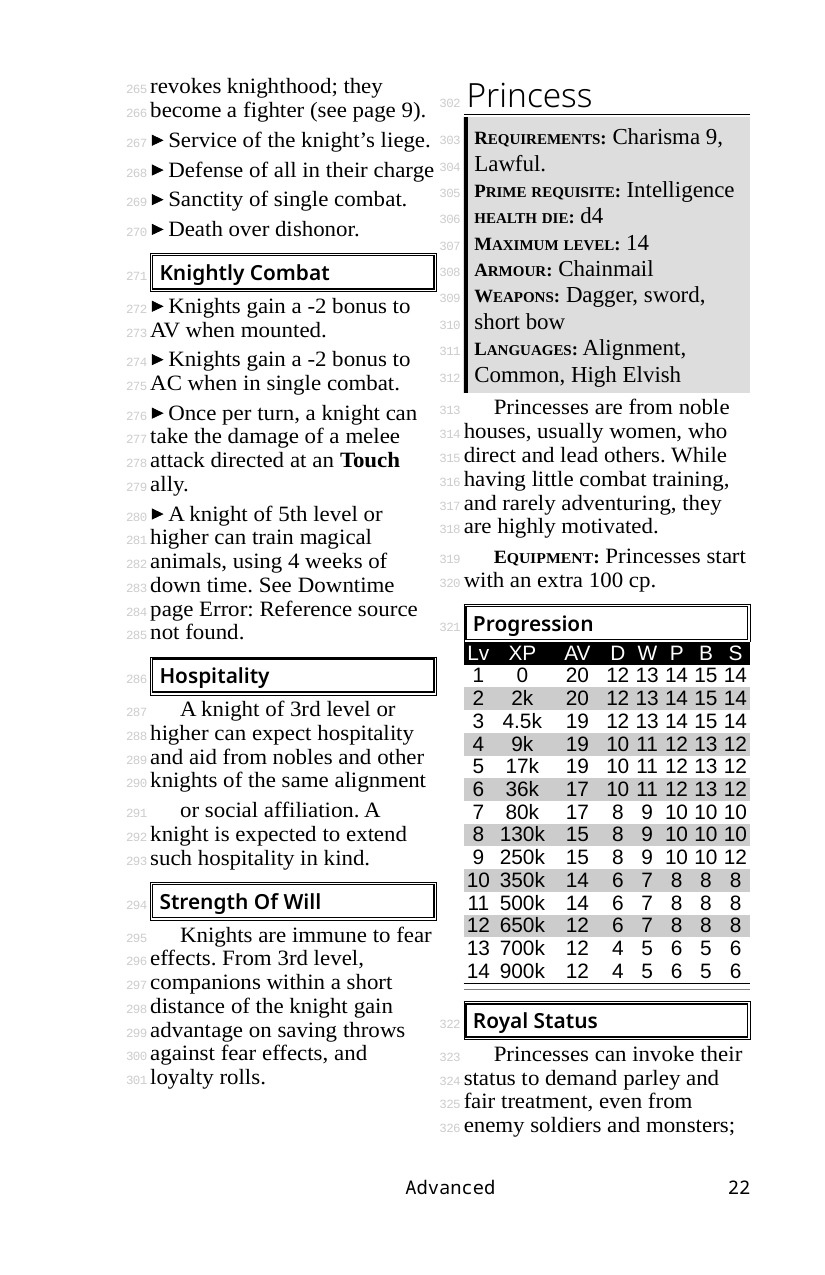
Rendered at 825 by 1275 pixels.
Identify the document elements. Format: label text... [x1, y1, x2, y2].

table_cell 130k [493, 824, 551, 846]
table_cell 8 [691, 892, 720, 914]
table_cell 12 [551, 915, 603, 937]
table_cell 11 [632, 733, 662, 756]
table_cell 2k [493, 687, 551, 710]
table_cell 80k [493, 801, 551, 824]
table_cell 9k [493, 733, 551, 756]
table_cell 4.5k [493, 710, 551, 733]
text Princesses can invoke their status to demand parley and fair treatment, even from enemy soldiers and monsters; [463, 1043, 750, 1137]
table_cell 14 [720, 710, 750, 733]
table_cell 5 [632, 960, 662, 983]
list Once per turn, a knight can take the damage of a melee attack directed at an touch ally. [150, 401, 437, 496]
text Weapons: Dagger, sword, short bow [468, 282, 750, 334]
table_cell 14 [662, 687, 691, 710]
text Requirements: Charisma 9, Lawful. [468, 117, 750, 176]
list Service of the knight’s liege. [150, 128, 437, 152]
list A knight of 5th level or higher can train magical animals, using 4 weeks of down time. See Downtime page Error: Reference source not found. [150, 502, 437, 644]
text Maximum level: 14 [468, 229, 750, 255]
table_cell 4 [603, 937, 632, 960]
table_cell 4 [603, 960, 632, 983]
table_cell 10 [691, 846, 720, 869]
table_cell 15 [691, 665, 720, 687]
table_header XP [493, 643, 551, 665]
table_cell 17k [493, 756, 551, 778]
table_cell 15 [691, 710, 720, 733]
table_cell 500k [493, 892, 551, 914]
table_cell 8 [603, 824, 632, 846]
table_cell 12 [720, 733, 750, 756]
table_cell 14 [662, 710, 691, 733]
table_cell 12 [662, 756, 691, 778]
table_cell 12 [603, 687, 632, 710]
table_cell 12 [603, 710, 632, 733]
table_cell 6 [720, 960, 750, 983]
table_cell 1 [464, 665, 493, 687]
text Equipment: Princesses start with an extra 100 cp. [463, 544, 750, 592]
table_cell 13 [691, 733, 720, 756]
table_cell 17 [551, 801, 603, 824]
table_cell 14 [720, 665, 750, 687]
table_cell 10 [662, 824, 691, 846]
table_cell 12 [720, 846, 750, 869]
table_cell 10 [691, 824, 720, 846]
text Languages: Alignment, Common, High Elvish [468, 334, 750, 393]
table_header P [662, 643, 691, 665]
table_cell 7 [464, 801, 493, 824]
table_cell 14 [551, 869, 603, 892]
table_cell 14 [720, 687, 750, 710]
table_cell 3 [464, 710, 493, 733]
text Knights are immune to fear effects. From 3rd level, companions within a short distance of the knight gain advantage on saving throws against fear effects, and loyalty rolls. [150, 923, 437, 1089]
text Princesses are from noble houses, usually women, who direct and lead others. While having little combat training, and rarely adventuring, they are highly motivated. [463, 396, 750, 538]
table_cell 10 [720, 824, 750, 846]
table_cell 10 [603, 756, 632, 778]
table_cell 6 [662, 960, 691, 983]
subtitle Royal Status [467, 1005, 747, 1036]
table_cell 9 [632, 824, 662, 846]
table_cell 8 [603, 801, 632, 824]
table_cell 9 [632, 801, 662, 824]
table_cell 15 [691, 687, 720, 710]
table_cell 350k [493, 869, 551, 892]
subtitle Progression [467, 607, 747, 639]
table_cell 12 [464, 915, 493, 937]
table_cell 5 [464, 756, 493, 778]
table_header S [720, 643, 750, 665]
table_cell 8 [662, 869, 691, 892]
table_cell 0 [493, 665, 551, 687]
list Death over dishonor. [150, 217, 437, 241]
table_cell 10 [464, 869, 493, 892]
text health die: d4 [468, 202, 750, 229]
table_cell 6 [464, 778, 493, 801]
text Prime requisite: Intelligence [468, 176, 750, 202]
list Knights gain a -2 bonus to AC when in single combat. [150, 348, 437, 395]
table_cell 11 [632, 756, 662, 778]
table_cell 12 [662, 733, 691, 756]
table_cell 10 [603, 778, 632, 801]
table_cell 8 [464, 824, 493, 846]
table_cell 8 [720, 915, 750, 937]
text A knight of 3rd level or higher can expect hospitality and aid from nobles and other knights of the same alignment [150, 698, 437, 793]
table_cell 7 [632, 915, 662, 937]
table_cell 5 [632, 937, 662, 960]
table_cell 650k [493, 915, 551, 937]
table_cell 13 [632, 687, 662, 710]
table_cell 11 [632, 778, 662, 801]
subtitle Hospitality [153, 660, 433, 691]
table_cell 9 [464, 846, 493, 869]
table_cell 36k [493, 778, 551, 801]
table_header AV [551, 643, 603, 665]
table_cell 8 [720, 892, 750, 914]
table_cell 8 [662, 915, 691, 937]
table_header D [603, 643, 632, 665]
table_cell 8 [691, 869, 720, 892]
table_cell 5 [691, 960, 720, 983]
table_cell 19 [551, 710, 603, 733]
table_header Lv [464, 643, 493, 665]
table_cell 14 [662, 665, 691, 687]
table_cell 13 [691, 778, 720, 801]
table_cell 13 [464, 937, 493, 960]
text Armour: Chainmail [468, 255, 750, 282]
table_cell 4 [464, 733, 493, 756]
table_cell 10 [720, 801, 750, 824]
table_cell 19 [551, 756, 603, 778]
table_cell 14 [551, 892, 603, 914]
table_cell 10 [662, 846, 691, 869]
table_cell 6 [603, 915, 632, 937]
text revokes knighthood; they become a fighter (see page 9). [150, 75, 437, 122]
table_cell 9 [632, 846, 662, 869]
table_cell 6 [603, 869, 632, 892]
table_header B [691, 643, 720, 665]
table_cell 10 [603, 733, 632, 756]
table_cell 13 [691, 756, 720, 778]
table_cell 10 [691, 801, 720, 824]
table_cell 900k [493, 960, 551, 983]
table_cell 6 [662, 937, 691, 960]
table_cell 7 [632, 869, 662, 892]
table_cell 11 [464, 892, 493, 914]
table_cell 20 [551, 665, 603, 687]
table_cell 250k [493, 846, 551, 869]
table_cell 14 [464, 960, 493, 983]
table_cell 7 [632, 892, 662, 914]
subtitle princess [463, 75, 750, 114]
table_cell 19 [551, 733, 603, 756]
table_cell 17 [551, 778, 603, 801]
table_cell 10 [662, 801, 691, 824]
table_cell 8 [662, 892, 691, 914]
table_cell 6 [603, 892, 632, 914]
list Knights gain a -2 bonus to AV when mounted. [150, 294, 437, 342]
table_cell 8 [603, 846, 632, 869]
table_cell 12 [720, 756, 750, 778]
table_cell 13 [632, 665, 662, 687]
table_cell 13 [632, 710, 662, 733]
table_cell 5 [691, 937, 720, 960]
table_cell 8 [720, 869, 750, 892]
table_cell 12 [662, 778, 691, 801]
table_cell 15 [551, 824, 603, 846]
table_header W [632, 643, 662, 665]
table_cell 12 [551, 960, 603, 983]
text or social affiliation. A knight is expected to extend such hospitality in kind. [150, 799, 437, 870]
list Sanctity of single combat. [150, 188, 437, 211]
table_cell 12 [720, 778, 750, 801]
table_cell 12 [551, 937, 603, 960]
list Defense of all in their charge [150, 158, 437, 182]
table_cell 12 [603, 665, 632, 687]
table_cell 700k [493, 937, 551, 960]
table_cell 15 [551, 846, 603, 869]
table_cell 20 [551, 687, 603, 710]
table_cell 2 [464, 687, 493, 710]
table_cell 6 [720, 937, 750, 960]
table_cell 8 [691, 915, 720, 937]
